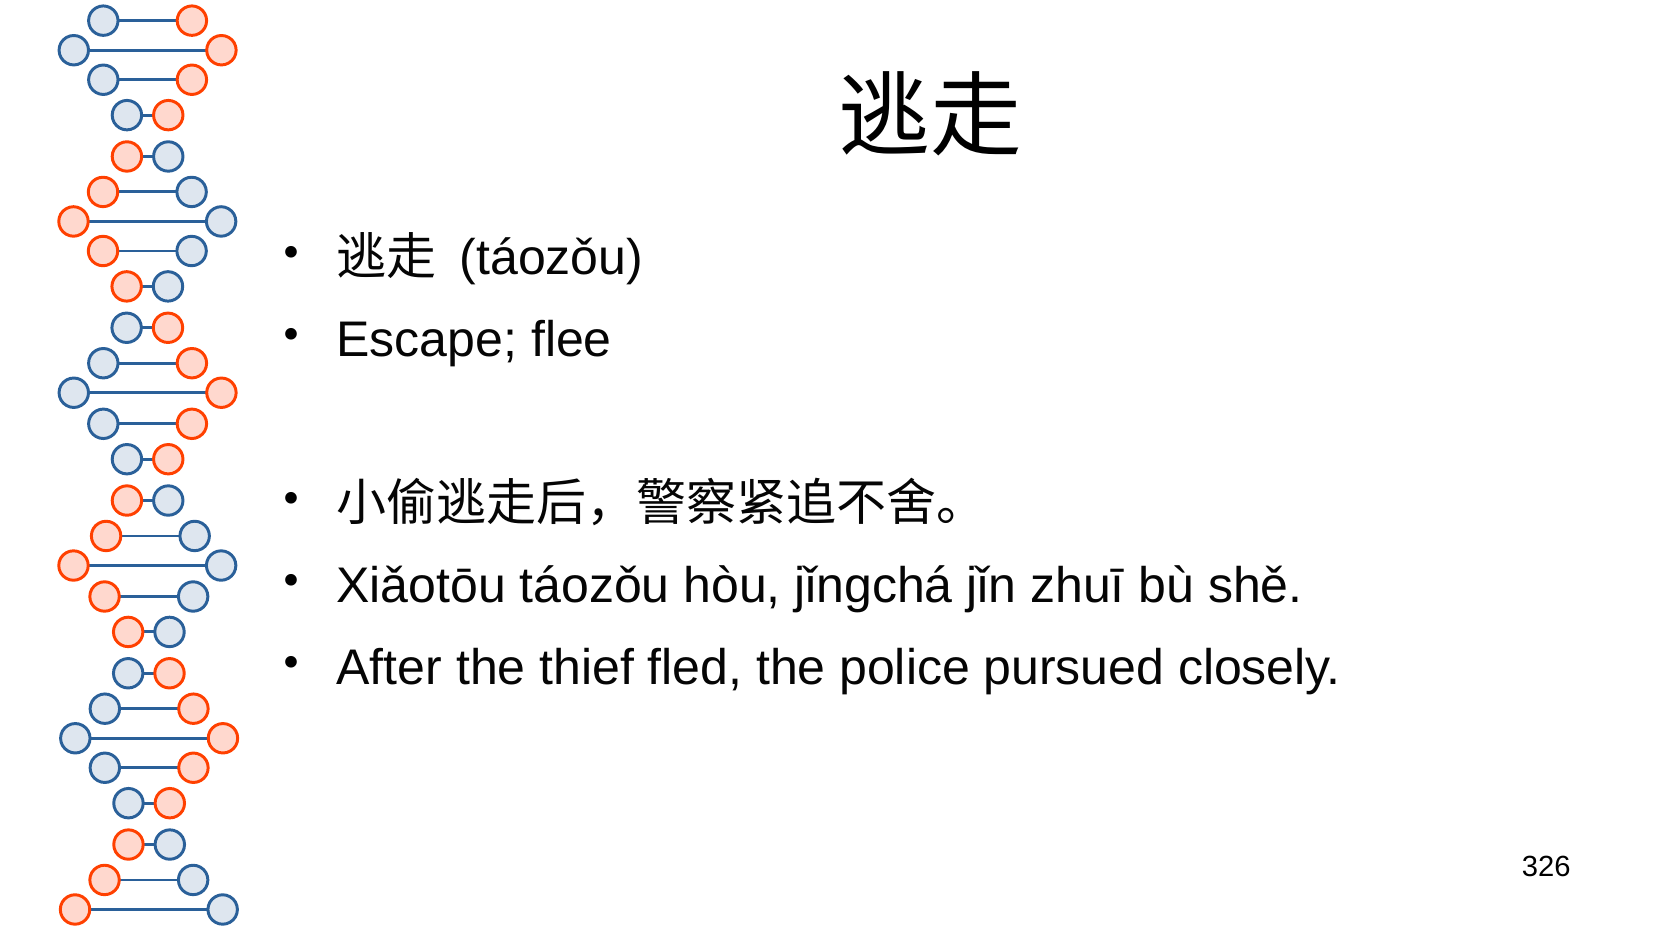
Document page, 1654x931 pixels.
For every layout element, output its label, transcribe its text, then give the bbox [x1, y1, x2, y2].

title 逃走 [265, 35, 1595, 189]
list 逃走 (táozǒu) Escape; flee 小偷逃走后，警察紧追不舍。 Xiǎotōu táozǒu hòu, jǐngchá jǐn zhuī bù shě. After the thief fled, the police pursued closely. [265, 224, 1595, 764]
